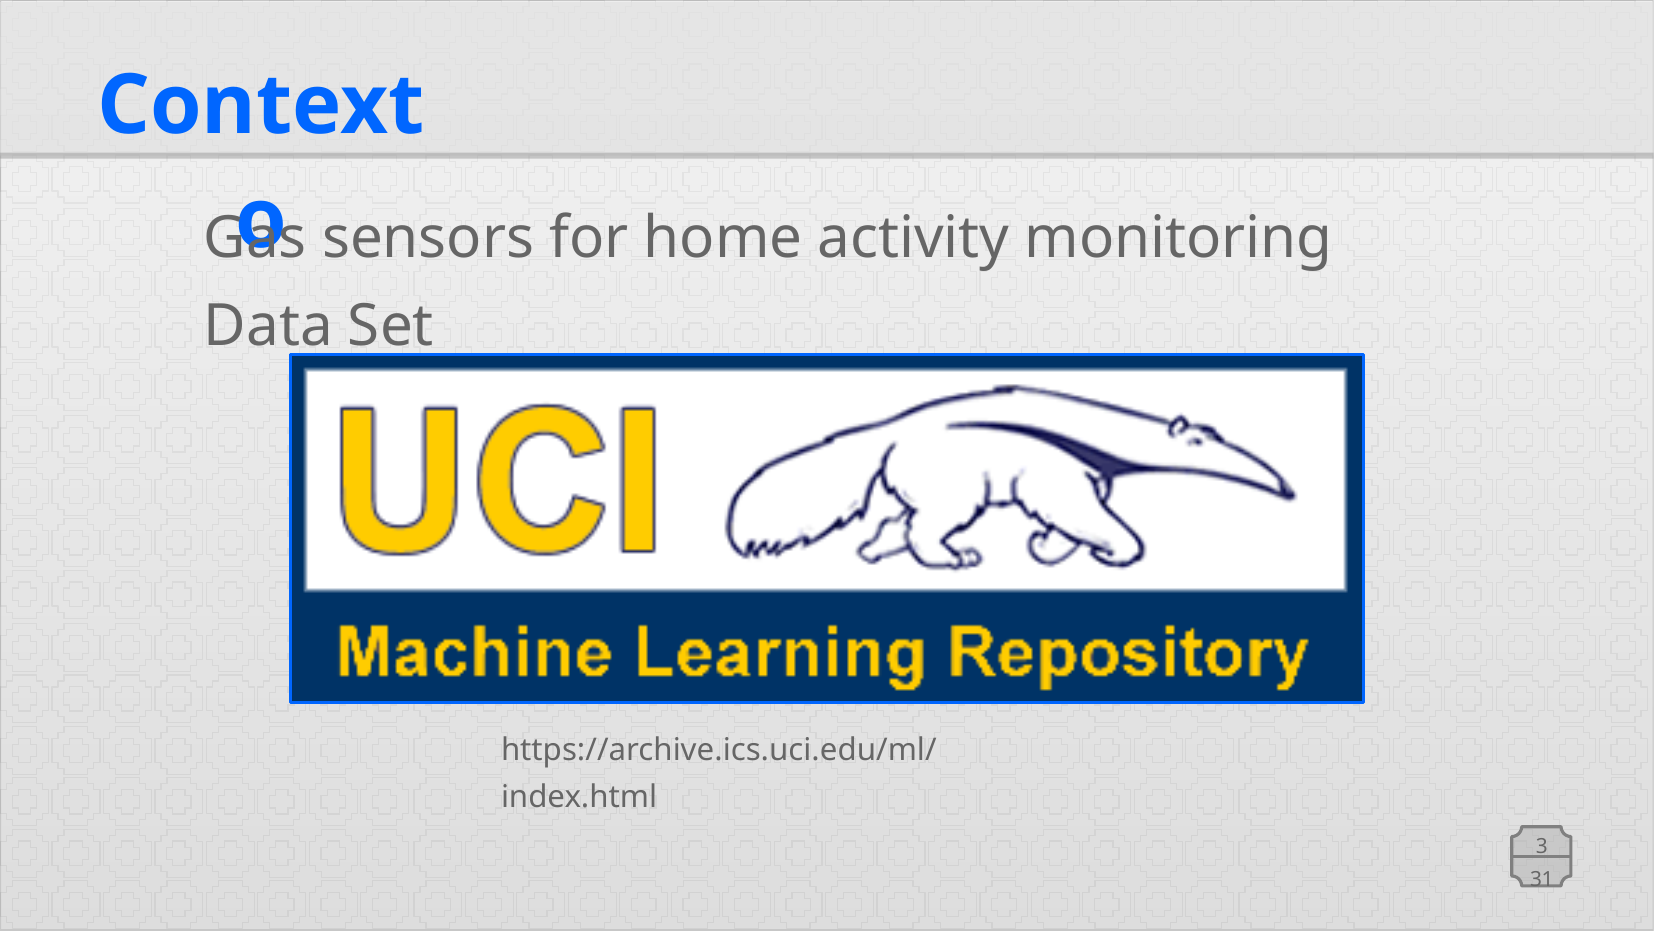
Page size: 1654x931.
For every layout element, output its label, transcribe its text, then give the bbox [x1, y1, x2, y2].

picture [291, 355, 1362, 702]
text_box Contexto [82, 37, 479, 155]
text_box https://archive.ics.uci.edu/ml/index.html [486, 715, 1081, 773]
text_box Gas sensors for home activity monitoring Data Set [188, 231, 1465, 319]
